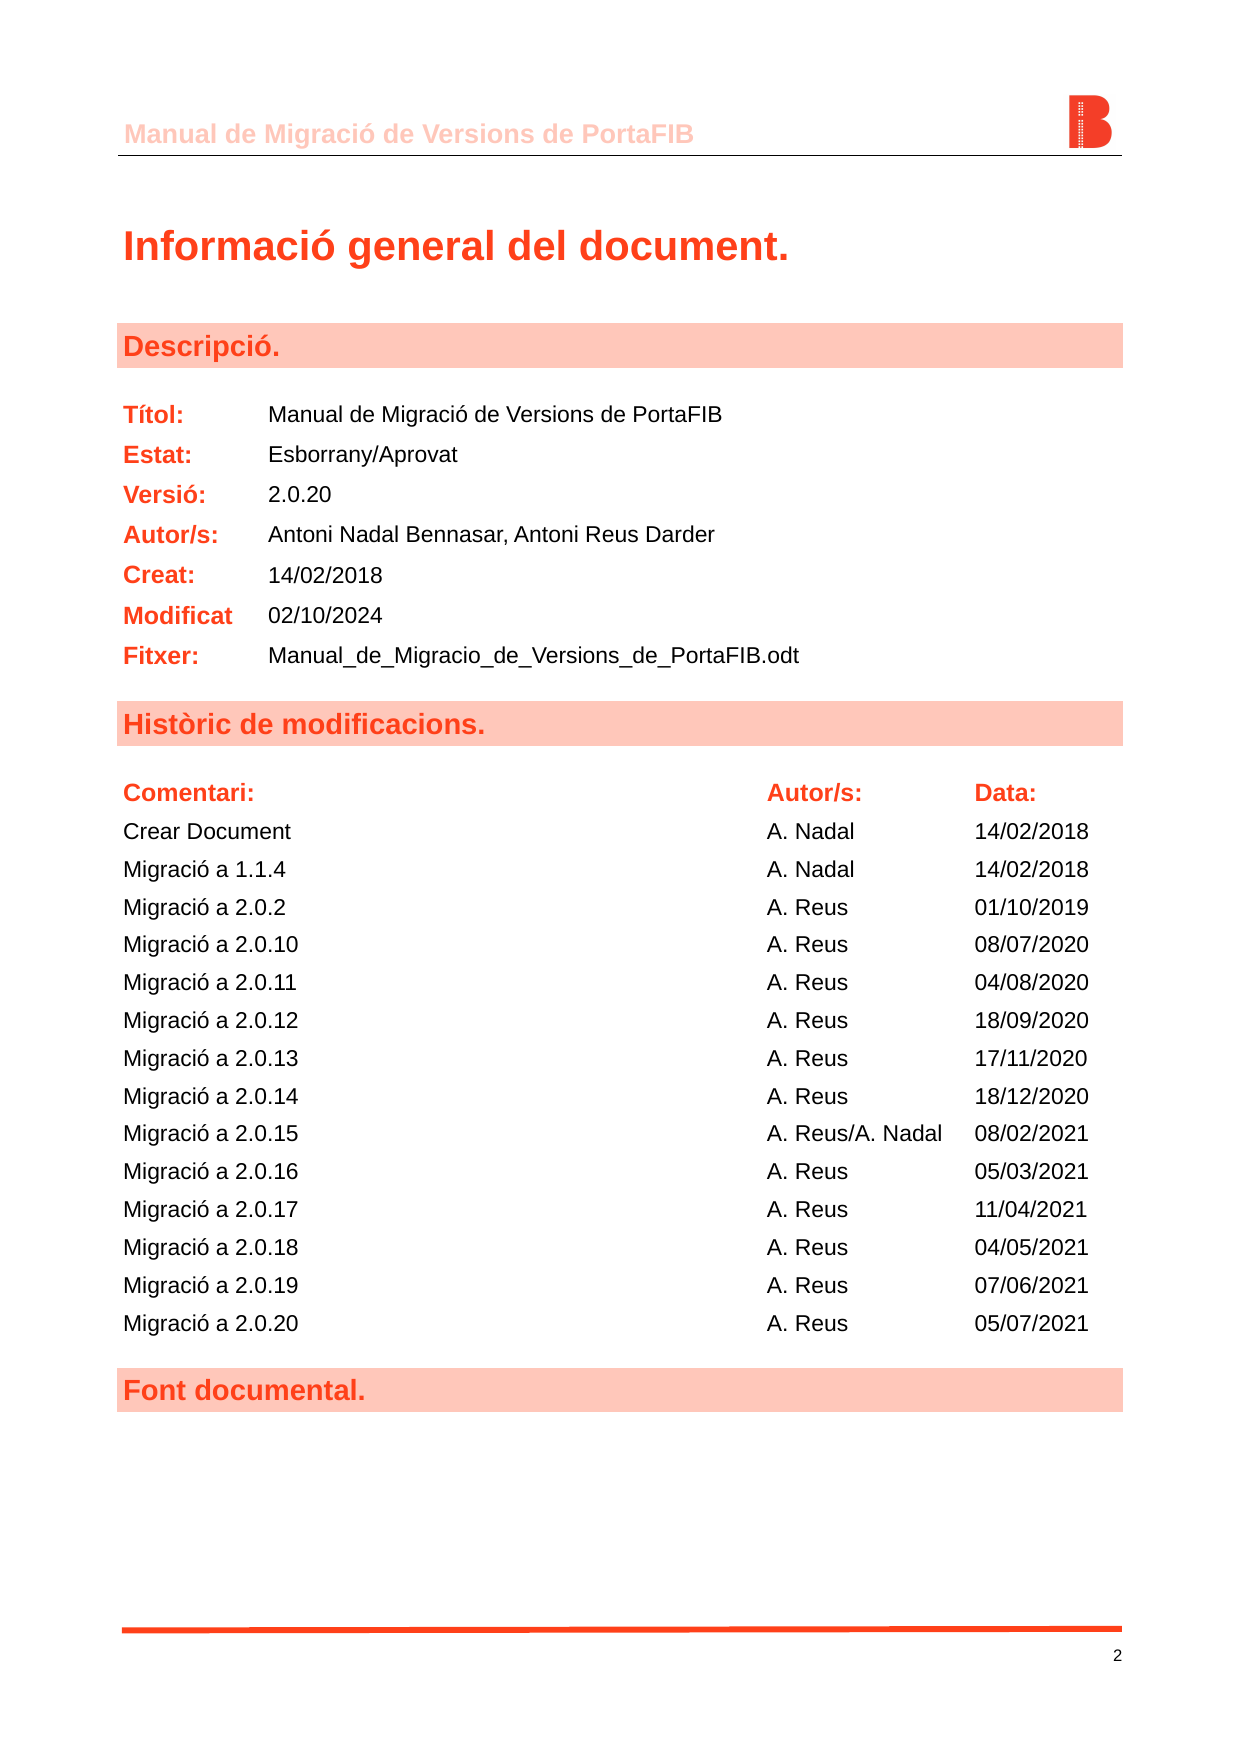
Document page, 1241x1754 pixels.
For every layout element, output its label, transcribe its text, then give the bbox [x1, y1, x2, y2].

table_cell A. Nadal [761, 850, 968, 888]
table_cell 14/02/2018 [262, 555, 1123, 595]
table_cell A. Reus [761, 1001, 968, 1039]
table_cell Migració a 2.0.2 [117, 888, 761, 926]
table_cell 17/11/2020 [969, 1039, 1123, 1077]
table_cell A. Reus [761, 1077, 968, 1115]
table_cell Migració a 2.0.18 [117, 1228, 761, 1266]
table_cell [117, 746, 1123, 772]
table_cell Modificat [117, 595, 262, 635]
table_cell 18/09/2020 [969, 1001, 1123, 1039]
table_cell 01/10/2019 [969, 888, 1123, 926]
table_header Informació general del document. [117, 216, 1123, 323]
table_cell Migració a 2.0.10 [117, 926, 761, 963]
table_cell [117, 1554, 1123, 1592]
table_cell Data: [969, 772, 1123, 812]
table_cell Migració a 2.0.14 [117, 1077, 761, 1115]
table_cell 11/04/2021 [969, 1190, 1123, 1228]
table_cell [117, 675, 1123, 701]
table_cell Migració a 2.0.12 [117, 1001, 761, 1039]
picture [1063, 94, 1117, 150]
table_cell 04/05/2021 [969, 1228, 1123, 1266]
table_cell 02/10/2024 [262, 595, 1123, 635]
table_cell Crear Document [117, 812, 761, 850]
table_cell 04/08/2020 [969, 964, 1123, 1001]
table_cell 14/02/2018 [969, 850, 1123, 888]
table_cell [117, 368, 1123, 394]
table_cell A. Reus [761, 964, 968, 1001]
table_cell Manual_de_Migracio_de_Versions_de_PortaFIB.odt [262, 635, 1123, 675]
table_cell 07/06/2021 [969, 1266, 1123, 1304]
table_cell A. Reus [761, 888, 968, 926]
table_cell 2.0.20 [262, 474, 1123, 514]
table_cell A. Reus [761, 1266, 968, 1304]
table_cell Títol: [117, 394, 262, 434]
table_cell A. Reus [761, 1190, 968, 1228]
table_cell A. Reus/A. Nadal [761, 1115, 968, 1152]
table_cell A. Reus [761, 1153, 968, 1190]
table_cell Autor/s: [761, 772, 968, 812]
table_cell Antoni Nadal Bennasar, Antoni Reus Darder [262, 515, 1123, 555]
table_cell 05/07/2021 [969, 1304, 1123, 1342]
table_cell Històric de modificacions. [117, 701, 1123, 746]
table_cell 05/03/2021 [969, 1153, 1123, 1190]
table_cell Migració a 2.0.15 [117, 1115, 761, 1152]
table_cell Migració a 2.0.17 [117, 1190, 761, 1228]
table_cell 14/02/2018 [969, 812, 1123, 850]
table_cell Esborrany/Aprovat [262, 434, 1123, 474]
table_cell Migració a 2.0.16 [117, 1153, 761, 1190]
table_cell Autor/s: [117, 515, 262, 555]
table_cell 08/07/2020 [969, 926, 1123, 963]
table_cell Descripció. [117, 323, 1123, 368]
table_cell Migració a 2.0.19 [117, 1266, 761, 1304]
table_cell A. Reus [761, 1228, 968, 1266]
table_cell Estat: [117, 434, 262, 474]
table_cell [117, 1342, 1123, 1367]
table_cell Comentari: [117, 772, 761, 812]
table_cell Font documental. [117, 1368, 1123, 1412]
table_cell A. Reus [761, 1039, 968, 1077]
table_cell A. Nadal [761, 812, 968, 850]
table_cell Manual de Migració de Versions de PortaFIB [262, 394, 1123, 434]
table_cell Fitxer: [117, 635, 262, 675]
table_cell [117, 1438, 1123, 1476]
table_cell [117, 1413, 1123, 1438]
table_cell 08/02/2021 [969, 1115, 1123, 1152]
table_cell Migració a 2.0.20 [117, 1304, 761, 1342]
table_cell [117, 1476, 1123, 1516]
table_cell Migració a 2.0.11 [117, 964, 761, 1001]
table_cell Creat: [117, 555, 262, 595]
table_cell Versió: [117, 474, 262, 514]
table_cell Migració a 1.1.4 [117, 850, 761, 888]
table_cell A. Reus [761, 926, 968, 963]
table_cell 18/12/2020 [969, 1077, 1123, 1115]
table_cell [117, 1516, 1123, 1554]
table_cell Migració a 2.0.13 [117, 1039, 761, 1077]
table_cell A. Reus [761, 1304, 968, 1342]
